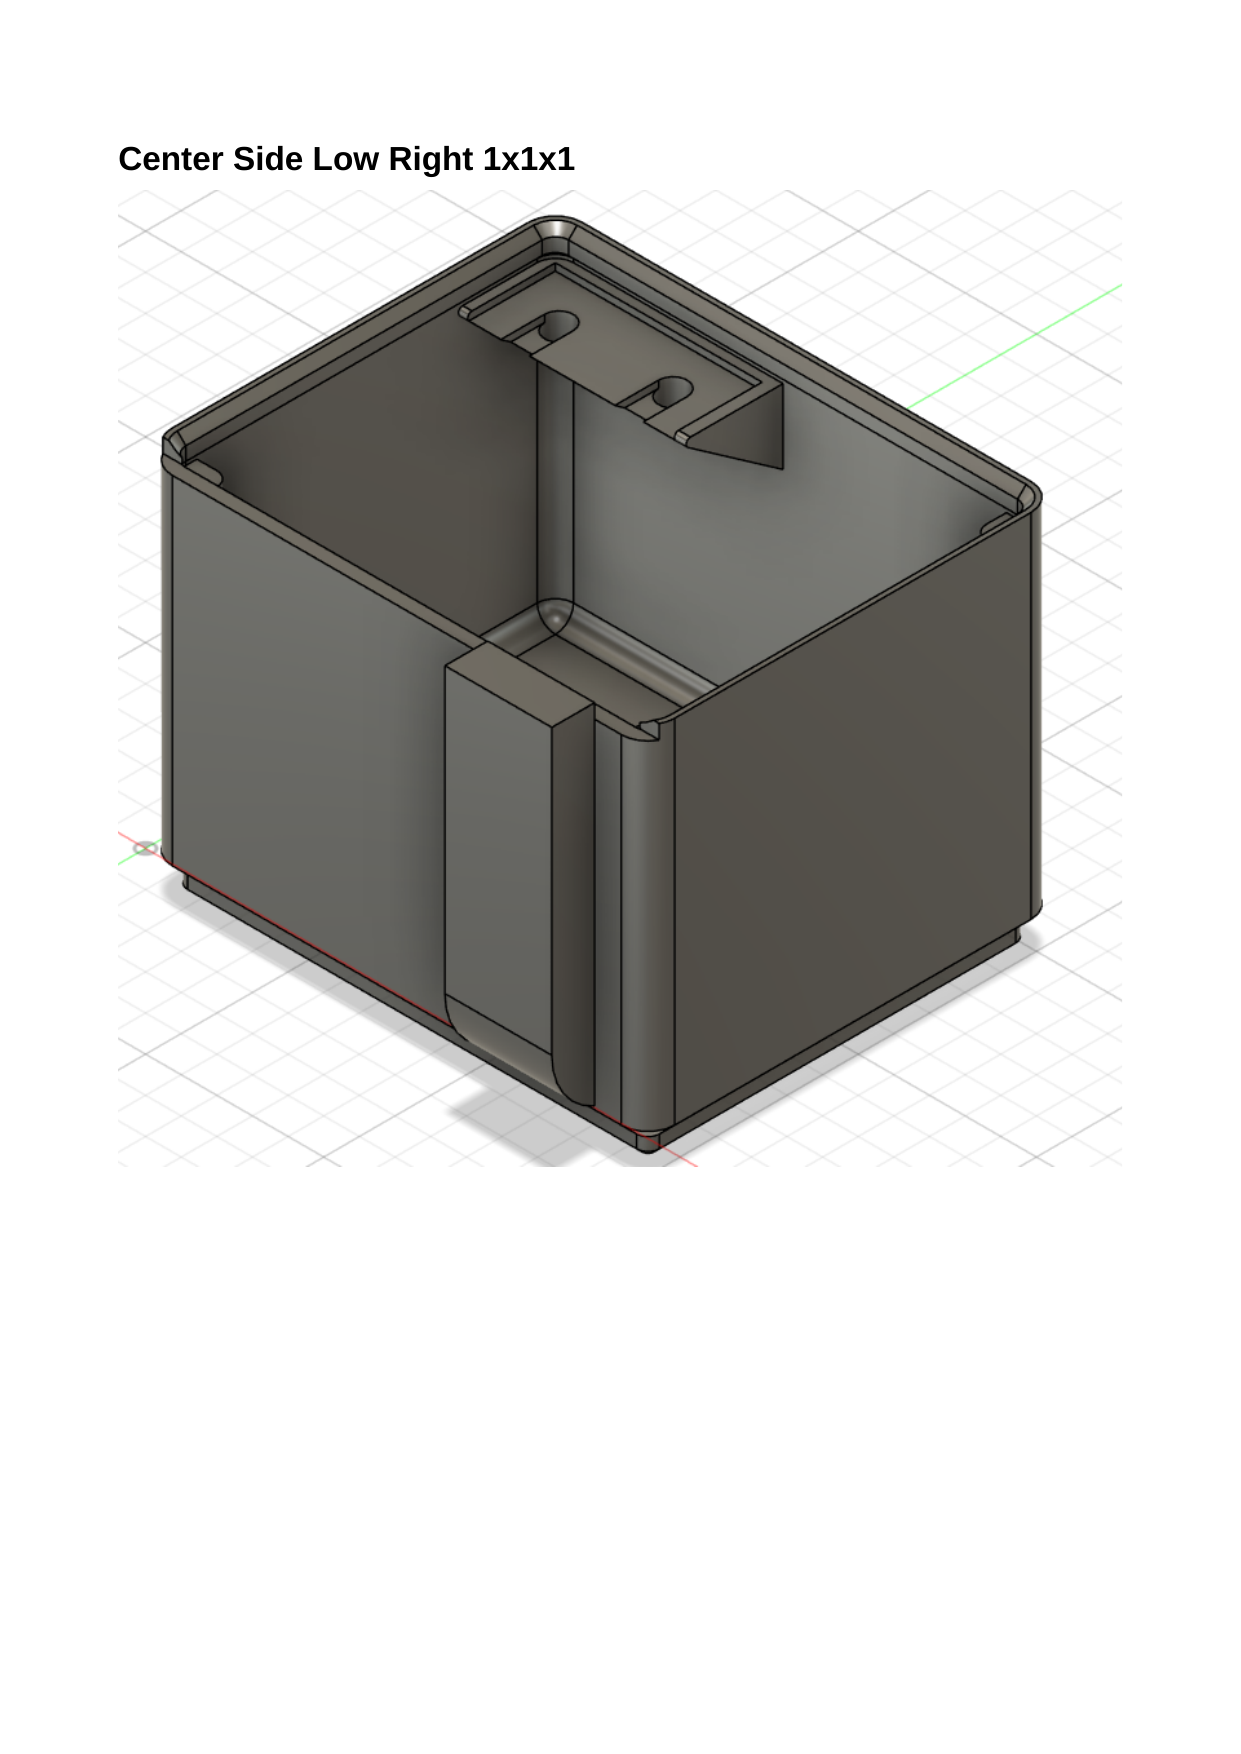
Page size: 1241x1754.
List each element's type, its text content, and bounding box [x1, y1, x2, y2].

picture [118, 190, 1123, 1167]
subtitle Center Side Low Right 1x1x1 [118, 139, 1122, 177]
